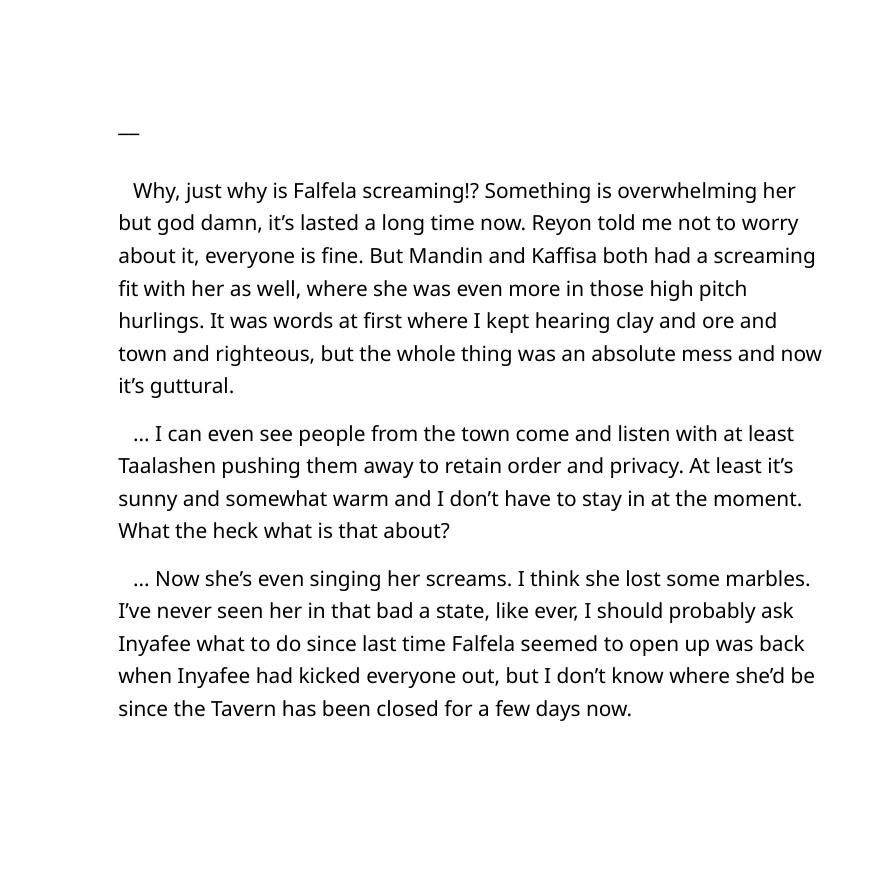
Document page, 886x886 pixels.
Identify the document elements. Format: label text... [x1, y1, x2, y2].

text ... I can even see people from the town come and listen with at least Taalashen pushing them away to retain order and privacy. At least it’s sunny and somewhat warm and I don’t have to stay in at the moment. What the heck what is that about? [118, 419, 827, 545]
text ... Now she’s even singing her screams. I think she lost some marbles. I’ve never seen her in that bad a state, like ever, I should probably ask Inyafee what to do since last time Falfela seemed to open up was back when Inyafee had kicked everyone out, but I don’t know where she’d be since the Tavern has been closed for a few days now. [118, 564, 827, 723]
text Why, just why is Falfela screaming!? Something is overwhelming her but god damn, it’s lasted a long time now. Reyon told me not to worry about it, everyone is fine. But Mandin and Kaffisa both had a screaming fit with her as well, where she was even more in those high pitch hurlings. It was words at first where I kept hearing clay and ore and town and righteous, but the whole thing was an absolute mess and now it’s guttural. [118, 176, 827, 400]
subtitle –– [118, 118, 827, 146]
